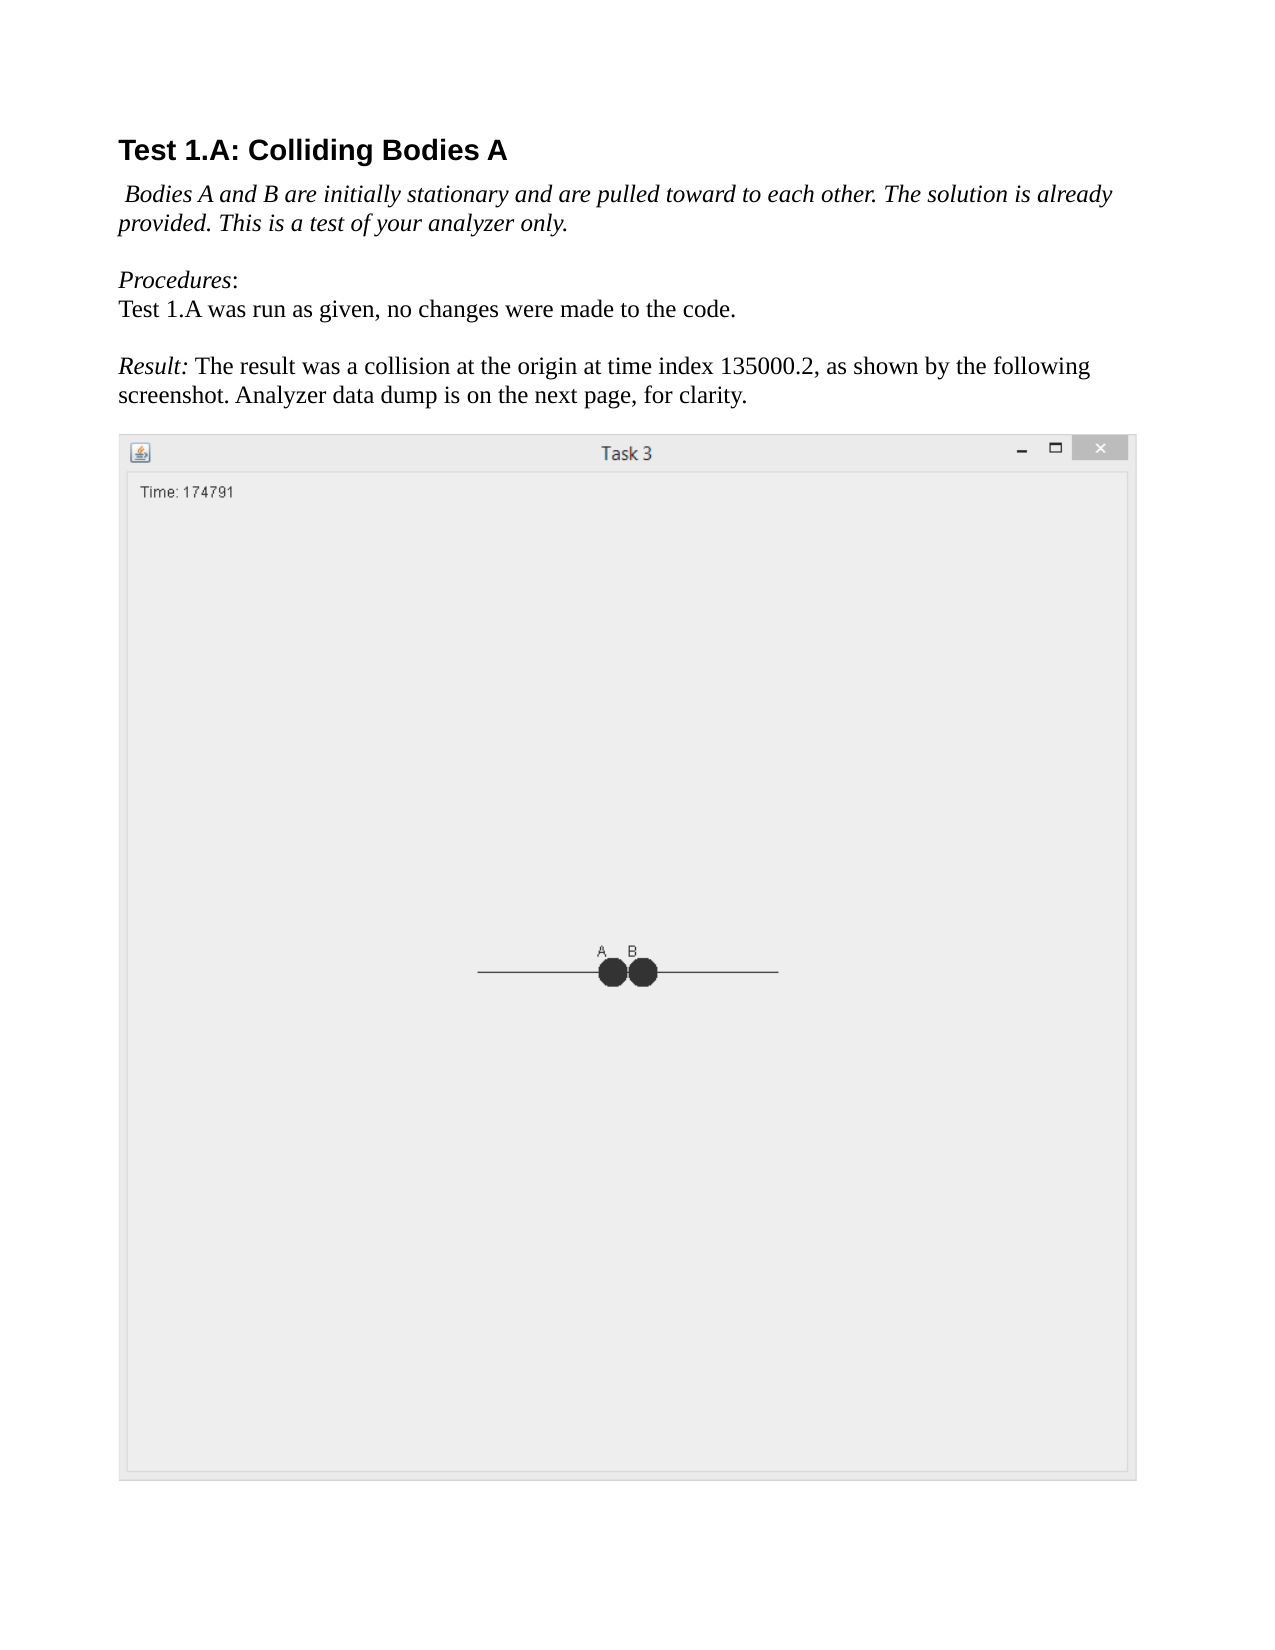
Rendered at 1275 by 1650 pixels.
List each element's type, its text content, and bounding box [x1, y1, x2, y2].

picture [118, 434, 1137, 1481]
text Bodies A and B are initially stationary and are pulled toward to each other. The solution is already provided. This is a test of your analyzer only. [118, 179, 1157, 236]
text Procedures: [118, 265, 1157, 294]
text Test 1.A was run as given, no changes were made to the code. [118, 294, 1157, 323]
text Result: The result was a collision at the origin at time index 135000.2, as shown by the following screenshot. Analyzer data dump is on the next page, for clarity. [118, 351, 1157, 409]
subtitle Test 1.A: Colliding Bodies A [118, 133, 1157, 166]
